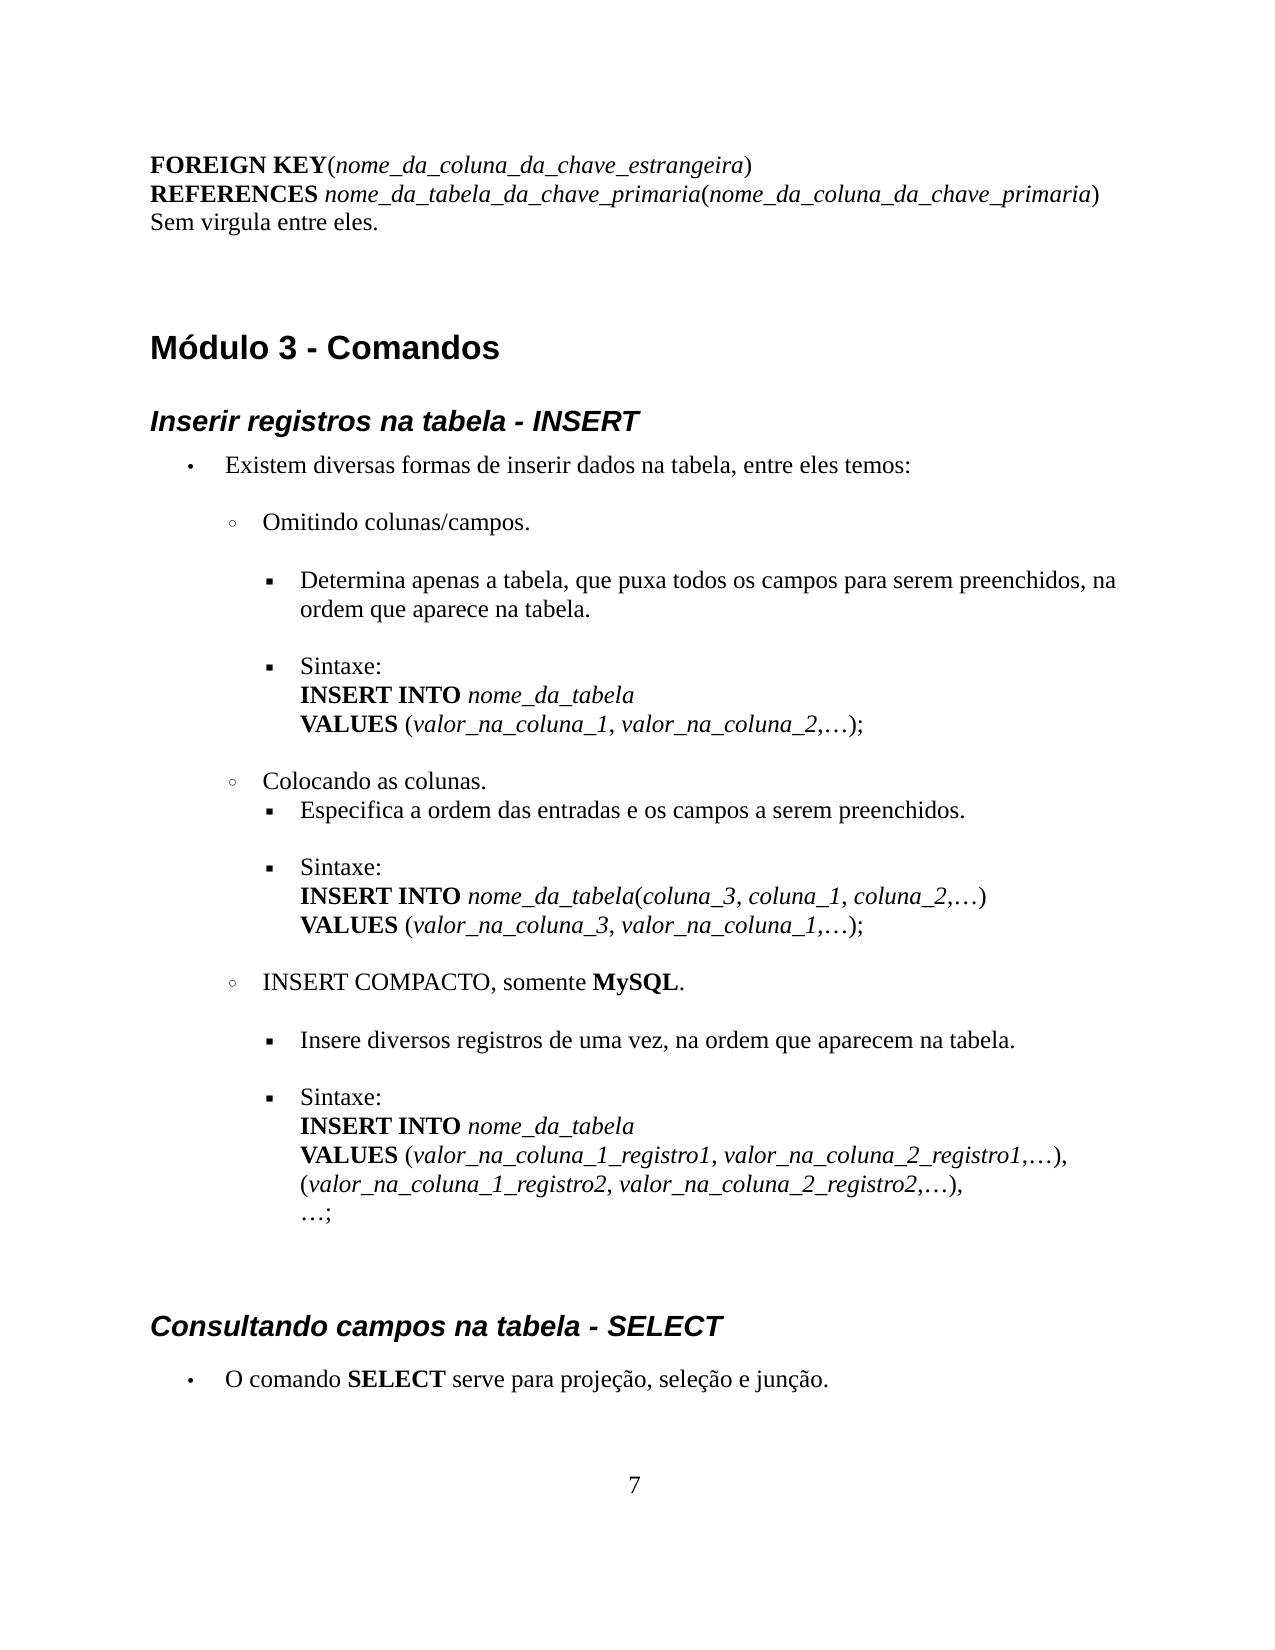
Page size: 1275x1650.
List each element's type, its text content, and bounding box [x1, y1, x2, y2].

subtitle Inserir registros na tabela - INSERT [150, 404, 1125, 437]
list O comando SELECT serve para projeção, seleção e junção. [187, 1364, 1125, 1421]
list Existem diversas formas de inserir dados na tabela, entre eles temos: [187, 450, 1125, 507]
list Especifica a ordem das entradas e os campos a serem preenchidos. [262, 795, 1125, 852]
list Sintaxe: INSERT INTO nome_da_tabela VALUES (valor_na_coluna_1_registro1, valor_na_coluna_2_registro1,…), (valor_na_coluna_1_registro2, valor_na_coluna_2_registro2,…), …; [262, 1082, 1125, 1255]
list Insere diversos registros de uma vez, na ordem que aparecem na tabela. [262, 1025, 1125, 1082]
text FOREIGN KEY(nome_da_coluna_da_chave_estrangeira) REFERENCES nome_da_tabela_da_chave_primaria(nome_da_coluna_da_chave_primaria) Sem virgula entre eles. [150, 150, 1125, 265]
list Sintaxe: INSERT INTO nome_da_tabela(coluna_3, coluna_1, coluna_2,…) VALUES (valor_na_coluna_3, valor_na_coluna_1,…); [262, 852, 1125, 967]
list INSERT COMPACTO, somente MySQL. [225, 967, 1125, 1025]
list Colocando as colunas. [225, 766, 1125, 795]
list Sintaxe: INSERT INTO nome_da_tabela VALUES (valor_na_coluna_1, valor_na_coluna_2,…); [262, 651, 1125, 766]
subtitle Módulo 3 - Comandos [150, 328, 1125, 366]
subtitle Consultando campos na tabela - SELECT [150, 1309, 1125, 1342]
list Determina apenas a tabela, que puxa todos os campos para serem preenchidos, na ordem que aparece na tabela. [262, 565, 1125, 651]
list Omitindo colunas/campos. [225, 507, 1125, 565]
